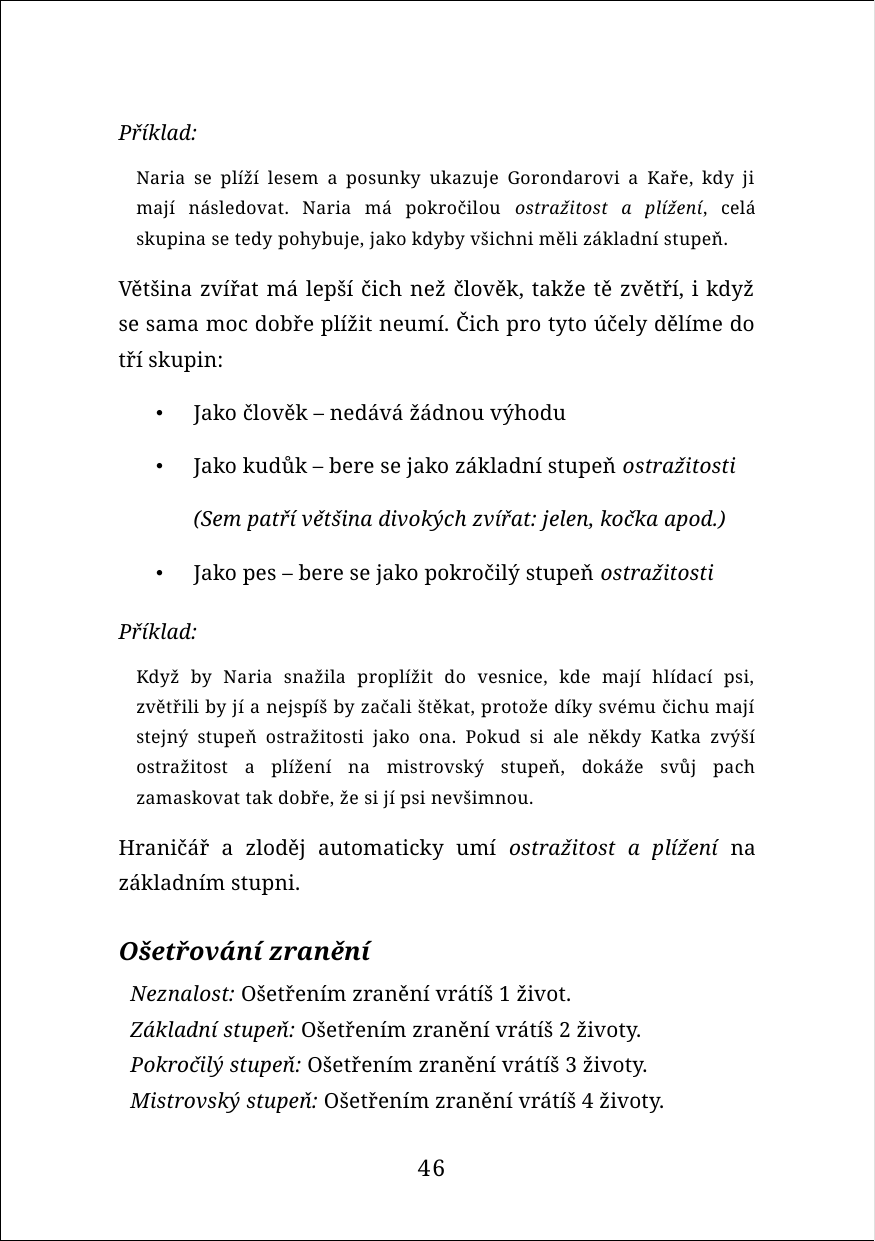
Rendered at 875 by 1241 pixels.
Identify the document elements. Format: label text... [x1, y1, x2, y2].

text Když by Naria snažila proplížit do vesnice, kde mají hlídací psi, zvětřili by jí a nejspíš by začali štěkat, protože díky svému čichu mají stejný stupeň ostražitosti jako ona. Pokud si ale někdy Katka zvýší ostražitost a plížení na mistrovský stupeň, dokáže svůj pach zamaskovat tak dobře, že si jí psi nevšimnou. [136, 664, 756, 809]
text Většina zvířat má lepší čich než člověk, takže tě zvětří, i když se sama moc dobře plížit neumí. Čich pro tyto účely dělíme do tří skupin: [118, 274, 756, 373]
list Jako kudůk – bere se jako základní stupeň ostražitosti [156, 451, 756, 480]
text Mistrovský stupeň: Ošetřením zranění vrátíš 4 životy. [130, 1086, 756, 1114]
list Jako člověk – nedává žádnou výhodu [156, 398, 756, 427]
subtitle Ošetřování zranění [118, 933, 756, 968]
list Jako pes – bere se jako pokročilý stupeň ostražitosti [156, 558, 756, 586]
text Neznalost: Ošetřením zranění vrátíš 1 život. [130, 979, 756, 1008]
text Základní stupeň: Ošetřením zranění vrátíš 2 životy. [130, 1015, 756, 1043]
text Příklad: [118, 118, 756, 147]
text Hraničář a zloděj automaticky umí ostražitost a plížení na základním stupni. [118, 833, 756, 897]
text Naria se plíží lesem a posunky ukazuje Gorondarovi a Kaře, kdy ji mají následovat. Naria má pokročilou ostražitost a plížení, celá skupina se tedy pohybuje, jako kdyby všichni měli základní stupeň. [136, 166, 756, 250]
list (Sem patří většina divokých zvířat: jelen, kočka apod.) [156, 504, 756, 533]
text Pokročilý stupeň: Ošetřením zranění vrátíš 3 životy. [130, 1050, 756, 1079]
text Příklad: [118, 617, 756, 645]
